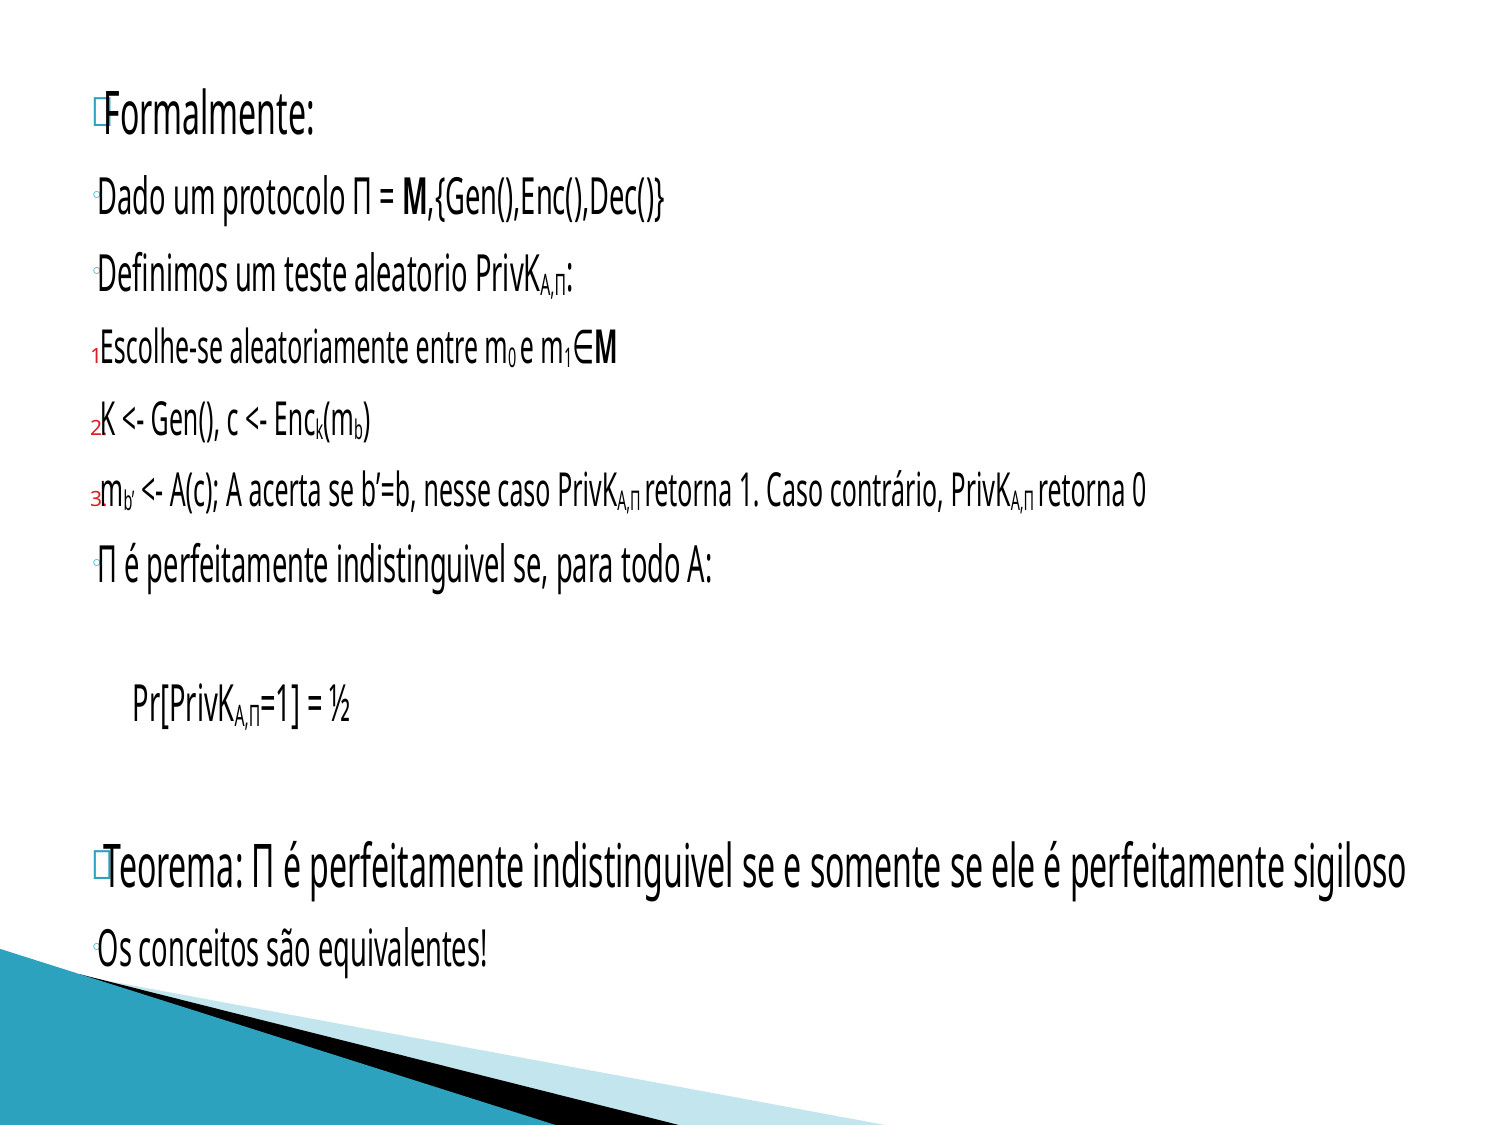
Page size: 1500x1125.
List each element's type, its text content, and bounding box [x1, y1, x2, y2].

list Formalmente: Dado um protocolo Π = M,{Gen(),Enc(),Dec()} Definimos um teste aleatorio PrivKA,Π: Escolhe-se aleatoriamente entre m0 e m1∈M K <- Gen(), c <- Enck(mb) mb’ <- A(c); A acerta se b’=b, nesse caso PrivKA,Π retorna 1. Caso contrário, PrivKA,Π retorna 0 Π é perfeitamente indistinguivel se, para todo A: Pr[PrivKA,Π=1] = ½ Teorema: Π é perfeitamente indistinguivel se e somente se ele é perfeitamente sigiloso Os conceitos são equivalentes! [75, 62, 1426, 988]
